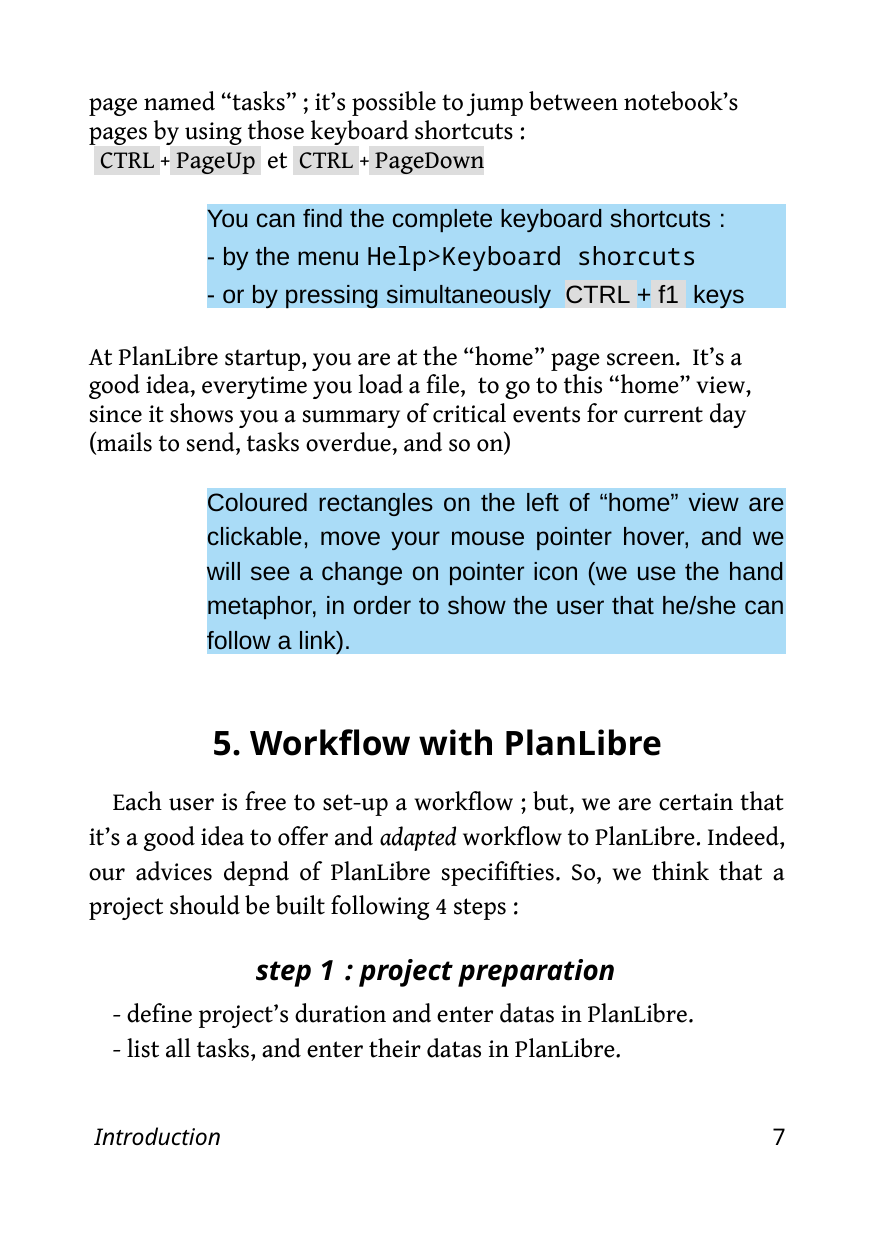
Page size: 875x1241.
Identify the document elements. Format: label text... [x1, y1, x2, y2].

text - or by pressing simultaneously CTRL + f1 keys [207, 280, 786, 308]
text You can find the complete keyboard shortcuts : [207, 204, 786, 233]
text Coloured rectangles on the left of “home” view are clickable, move your mouse pointer hover, and we will see a change on pointer icon (we use the hand metaphor, in order to show the user that he/she can follow a link). [207, 488, 786, 654]
text At PlanLibre startup, you are at the “home” page screen. It’s a good idea, everytime you load a file, to go to this “home” view, since it shows you a summary of critical events for current day (mails to send, tasks overdue, and so on) [88, 343, 786, 459]
text page named “tasks” ; it’s possible to jump between notebook’s pages by using those keyboard shortcuts : [88, 88, 786, 146]
subtitle step 1 : project preparation [88, 951, 786, 989]
text - by the menu Help>Keyboard shorcuts [207, 239, 786, 273]
text CTRL + PageUp et CTRL + PageDown [88, 146, 786, 175]
text Each user is free to set-up a workflow ; but, we are certain that it’s a good idea to offer and adapted workflow to PlanLibre. Indeed, our advices depnd of PlanLibre specififties. So, we think that a project should be built following 4 steps : [88, 789, 786, 922]
text - define project’s duration and enter datas in PlanLibre. [88, 1001, 786, 1029]
subtitle 5. Workflow with PlanLibre [88, 719, 786, 765]
text - list all tasks, and enter their datas in PlanLibre. [88, 1035, 786, 1064]
